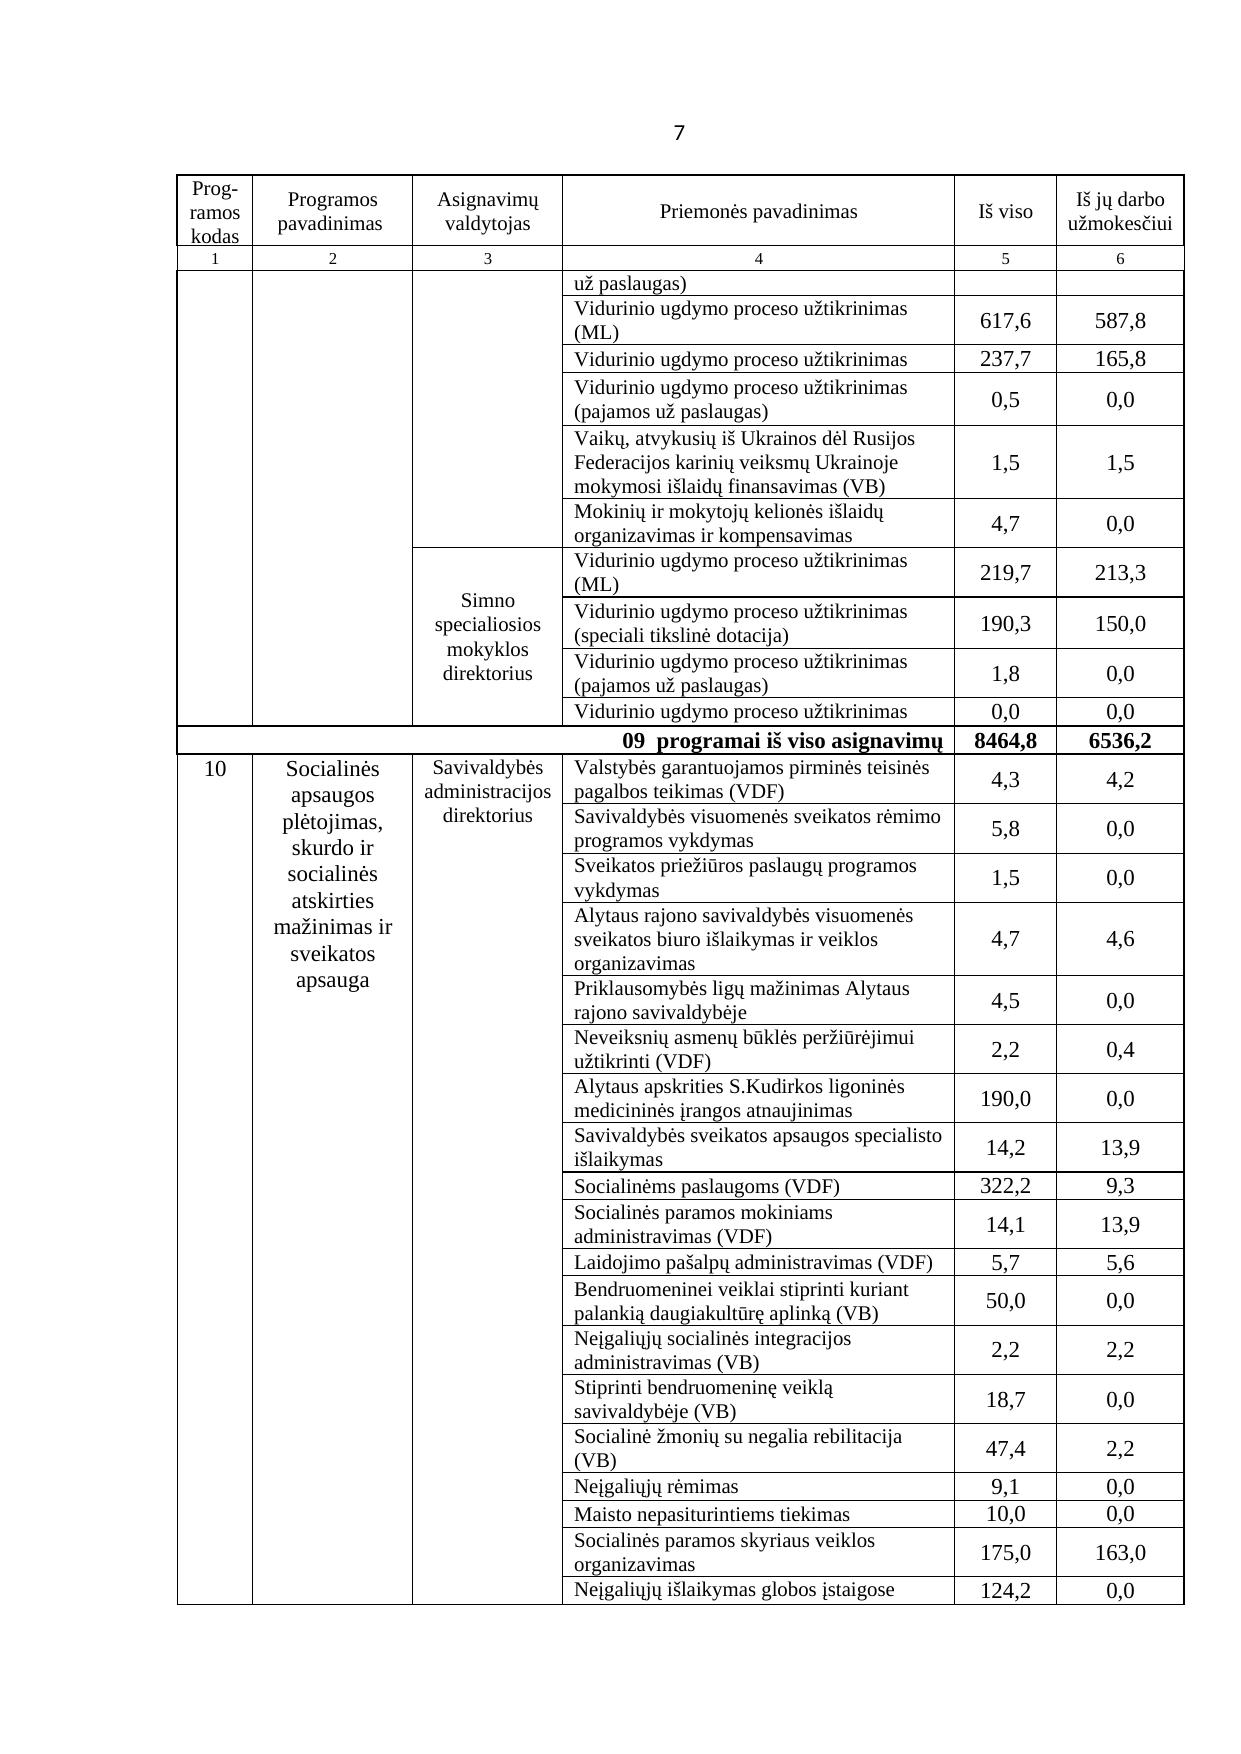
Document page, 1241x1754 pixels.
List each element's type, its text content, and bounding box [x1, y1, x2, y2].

table_cell [1185, 245, 1207, 270]
table_cell 4,7 [955, 903, 1056, 975]
table_cell [1185, 1248, 1207, 1275]
table_cell [1185, 648, 1207, 697]
table_cell 13,9 [1057, 1200, 1183, 1248]
table_cell 5,8 [955, 804, 1056, 852]
table_cell 0,0 [955, 698, 1056, 724]
table_header Priemonės pavadinimas [563, 176, 954, 245]
table_cell 2,2 [1057, 1424, 1183, 1472]
table_cell už paslaugas) [563, 271, 954, 295]
table_cell [1185, 1199, 1207, 1248]
table_cell Neveiksnių asmenų būklės peržiūrėjimui užtikrinti (VDF) [563, 1025, 954, 1073]
table_cell 2,2 [1057, 1326, 1183, 1374]
table_cell Neįgaliųjų išlaikymas globos įstaigose [563, 1577, 954, 1603]
table_cell [1185, 498, 1207, 547]
table_cell 617,6 [955, 296, 1056, 344]
table_cell 237,7 [955, 345, 1056, 372]
table_cell 0,0 [1057, 1074, 1183, 1122]
table_cell 175,0 [955, 1528, 1056, 1576]
table_cell [1185, 1472, 1207, 1499]
table_cell [1185, 753, 1207, 803]
table_cell [1185, 372, 1207, 425]
table_cell [1185, 1024, 1207, 1073]
table_cell [1185, 1374, 1207, 1423]
table_cell 8464,8 [955, 727, 1056, 753]
table_cell Laidojimo pašalpų administravimas (VDF) [563, 1249, 954, 1275]
table_cell [1185, 1171, 1207, 1199]
table_cell [955, 271, 1056, 295]
table_cell 4,5 [955, 976, 1056, 1024]
table_cell [1185, 295, 1207, 344]
table_cell Alytaus apskrities S.Kudirkos ligoninės medicininės įrangos atnaujinimas [563, 1074, 954, 1122]
table_cell Socialinės paramos skyriaus veiklos organizavimas [563, 1528, 954, 1576]
table_cell 1,5 [955, 854, 1056, 902]
table_cell 0,0 [1057, 649, 1183, 697]
table_cell [1185, 1122, 1207, 1171]
table_cell 9,1 [955, 1473, 1056, 1499]
table_cell 50,0 [955, 1276, 1056, 1324]
table_cell 13,9 [1057, 1123, 1183, 1171]
table_cell 1,5 [1057, 426, 1183, 498]
table_cell Mokinių ir mokytojų kelionės išlaidų organizavimas ir kompensavimas [563, 499, 954, 547]
table_cell Bendruomeninei veiklai stiprinti kuriant palankią daugiakultūrę aplinką (VB) [563, 1276, 954, 1324]
table_cell 6536,2 [1057, 727, 1183, 753]
table_cell Vidurinio ugdymo proceso užtikrinimas [563, 698, 954, 724]
table_cell Vidurinio ugdymo proceso užtikrinimas (pajamos už paslaugas) [563, 373, 954, 425]
table_cell Neįgaliųjų rėmimas [563, 1473, 954, 1499]
table_cell Maisto nepasiturintiems tiekimas [563, 1501, 954, 1527]
table_cell [1185, 725, 1207, 753]
table_cell Vidurinio ugdymo proceso užtikrinimas [563, 345, 954, 372]
table_cell [1185, 697, 1207, 724]
table_cell Savivaldybės sveikatos apsaugos specialisto išlaikymas [563, 1123, 954, 1171]
table_cell [253, 271, 412, 724]
table_cell [178, 271, 252, 724]
table_cell 0,0 [1057, 698, 1183, 724]
table_header [1185, 174, 1207, 219]
table_cell 47,4 [955, 1424, 1056, 1472]
table_cell 4,3 [955, 755, 1056, 803]
table_cell [1185, 1500, 1207, 1527]
table_cell 14,2 [955, 1123, 1056, 1171]
table_cell Socialinė žmonių su negalia rebilitacija (VB) [563, 1424, 954, 1472]
table_cell 0,4 [1057, 1025, 1183, 1073]
table_cell 14,1 [955, 1200, 1056, 1248]
table_cell [1185, 1325, 1207, 1374]
table_cell [1185, 1576, 1207, 1603]
table_cell [1185, 902, 1207, 975]
table_cell 4 [563, 246, 954, 270]
table_cell 165,8 [1057, 345, 1183, 372]
table_cell Vidurinio ugdymo proceso užtikrinimas (ML) [563, 296, 954, 344]
table_cell 150,0 [1057, 598, 1183, 648]
table_cell Stiprinti bendruomeninę veiklą savivaldybėje (VB) [563, 1375, 954, 1423]
table_cell [413, 271, 562, 547]
table_cell 0,0 [1057, 1501, 1183, 1527]
table_cell Sveikatos priežiūros paslaugų programos vykdymas [563, 854, 954, 902]
table_header Programos pavadinimas [253, 176, 412, 245]
table_header Iš jų darbo užmokesčiui [1057, 176, 1183, 245]
table_cell [1185, 1423, 1207, 1472]
table_cell [1185, 219, 1207, 245]
table_header Asignavimų valdytojas [413, 176, 562, 245]
table_cell 1,8 [955, 649, 1056, 697]
table_cell Simno specialiosios mokyklos direktorius [413, 548, 562, 724]
table_cell 5,7 [955, 1249, 1056, 1275]
table_cell 1 [178, 246, 252, 270]
table_cell [1185, 425, 1207, 498]
table_cell 5,6 [1057, 1249, 1183, 1275]
table_cell [1185, 344, 1207, 372]
table_cell 5 [955, 246, 1056, 270]
table_cell Vidurinio ugdymo proceso užtikrinimas (speciali tikslinė dotacija) [563, 598, 954, 648]
table_cell 124,2 [955, 1577, 1056, 1603]
table_cell 213,3 [1057, 548, 1183, 596]
table_header Iš viso [955, 176, 1056, 245]
table_cell 219,7 [955, 548, 1056, 596]
table_cell Socialinėms paslaugoms (VDF) [563, 1173, 954, 1199]
table_cell [1185, 270, 1207, 295]
table_cell 0,5 [955, 373, 1056, 425]
table_cell 3 [413, 246, 562, 270]
table_cell Valstybės garantuojamos pirminės teisinės pagalbos teikimas (VDF) [563, 755, 954, 803]
table_cell 0,0 [1057, 1577, 1183, 1603]
table_cell [1057, 271, 1183, 295]
table_cell Socialinės paramos mokiniams administravimas (VDF) [563, 1200, 954, 1248]
table_cell Savivaldybės administracijos direktorius [413, 755, 562, 1603]
table_cell 190,3 [955, 598, 1056, 648]
table_cell 0,0 [1057, 499, 1183, 547]
table_cell [1185, 1275, 1207, 1324]
table_cell 2 [253, 246, 412, 270]
table_header Prog-ramos kodas [178, 176, 252, 245]
table_cell [1185, 596, 1207, 648]
table_cell 0,0 [1057, 976, 1183, 1024]
table_cell 9,3 [1057, 1173, 1183, 1199]
table_cell 2,2 [955, 1326, 1056, 1374]
table_cell 322,2 [955, 1173, 1056, 1199]
table_cell 587,8 [1057, 296, 1183, 344]
table_cell 0,0 [1057, 373, 1183, 425]
table_cell Vaikų, atvykusių iš Ukrainos dėl Rusijos Federacijos karinių veiksmų Ukrainoje mokymosi išlaidų finansavimas (VB) [563, 426, 954, 498]
table_cell [1185, 1527, 1207, 1576]
table_cell 18,7 [955, 1375, 1056, 1423]
table_cell Socialinės apsaugos plėtojimas, skurdo ir socialinės atskirties mažinimas ir sveikatos apsauga [253, 755, 412, 1603]
table_cell 4,2 [1057, 755, 1183, 803]
table_cell [1185, 803, 1207, 852]
table_cell [1185, 547, 1207, 596]
table_cell 163,0 [1057, 1528, 1183, 1576]
table_cell 190,0 [955, 1074, 1056, 1122]
table_cell Neįgaliųjų socialinės integracijos administravimas (VB) [563, 1326, 954, 1374]
table_cell 2,2 [955, 1025, 1056, 1073]
table_cell 0,0 [1057, 1375, 1183, 1423]
table_cell 10,0 [955, 1501, 1056, 1527]
table_cell 6 [1057, 246, 1184, 270]
table_cell 10 [178, 755, 252, 1603]
table_cell 1,5 [955, 426, 1056, 498]
table_cell 0,0 [1057, 804, 1183, 852]
table_cell [1185, 853, 1207, 902]
table_cell 0,0 [1057, 1276, 1183, 1324]
table_cell Vidurinio ugdymo proceso užtikrinimas (pajamos už paslaugas) [563, 649, 954, 697]
table_cell Vidurinio ugdymo proceso užtikrinimas (ML) [563, 548, 954, 596]
table_cell Priklausomybės ligų mažinimas Alytaus rajono savivaldybėje [563, 976, 954, 1024]
table_cell Alytaus rajono savivaldybės visuomenės sveikatos biuro išlaikymas ir veiklos organizavimas [563, 903, 954, 975]
table_cell 4,6 [1057, 903, 1183, 975]
table_cell [1185, 1073, 1207, 1122]
table_cell 4,7 [955, 499, 1056, 547]
table_cell 0,0 [1057, 854, 1183, 902]
table_cell 0,0 [1057, 1473, 1183, 1499]
table_cell Savivaldybės visuomenės sveikatos rėmimo programos vykdymas [563, 804, 954, 852]
table_cell [1185, 975, 1207, 1024]
table_cell 09 programai iš viso asignavimų [178, 727, 954, 753]
